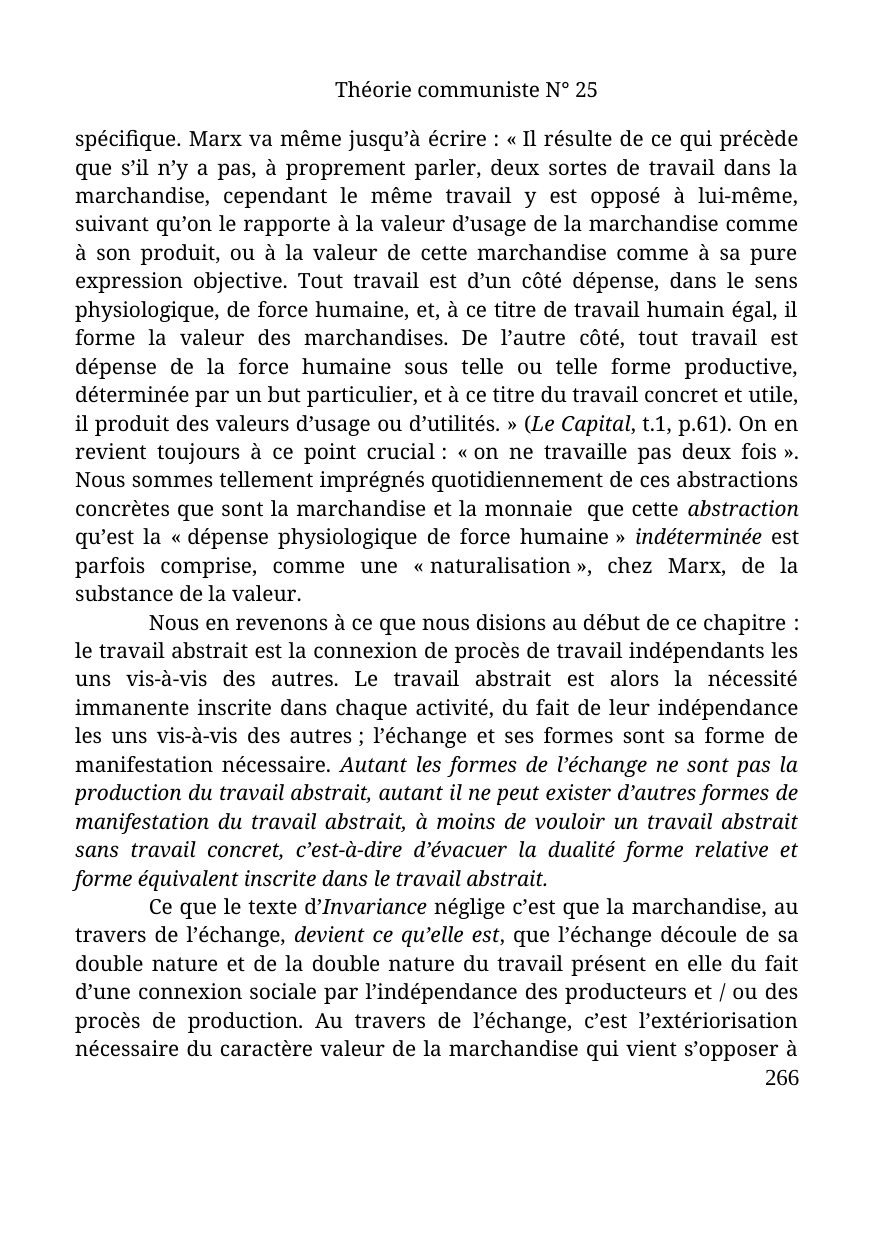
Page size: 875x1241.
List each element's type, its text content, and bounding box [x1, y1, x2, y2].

text Nous en revenons à ce que nous disions au début de ce chapitre : le travail abstrait est la connexion de procès de travail indépendants les uns vis-à-vis des autres. Le travail abstrait est alors la nécessité immanente inscrite dans chaque activité, du fait de leur indépendance les uns vis-à-vis des autres ; l’échange et ses formes sont sa forme de manifestation nécessaire. Autant les formes de l’échange ne sont pas la production du travail abstrait, autant il ne peut exister d’autres formes de manifestation du travail abstrait, à moins de vouloir un travail abstrait sans travail concret, c’est-à-dire d’évacuer la dualité forme relative et forme équivalent inscrite dans le travail abstrait. [75, 608, 799, 892]
text Ce que le texte d’Invariance néglige c’est que la marchandise, au travers de l’échange, devient ce qu’elle est, que l’échange découle de sa double nature et de la double nature du travail présent en elle du fait d’une connexion sociale par l’indépendance des producteurs et / ou des procès de production. Au travers de l’échange, c’est l’extériorisation nécessaire du caractère valeur de la marchandise qui vient s’opposer à [75, 892, 799, 1063]
text spécifique. Marx va même jusqu’à écrire : « Il résulte de ce qui précède que s’il n’y a pas, à proprement parler, deux sortes de travail dans la marchandise, cependant le même travail y est opposé à lui-même, suivant qu’on le rapporte à la valeur d’usage de la marchandise comme à son produit, ou à la valeur de cette marchandise comme à sa pure expression objective. Tout travail est d’un côté dépense, dans le sens physiologique, de force humaine, et, à ce titre de travail humain égal, il forme la valeur des marchandises. De l’autre côté, tout travail est dépense de la force humaine sous telle ou telle forme productive, déterminée par un but particulier, et à ce titre du travail concret et utile, il produit des valeurs d’usage ou d’utilités. » (Le Capital, t.1, p.61). On en revient toujours à ce point crucial : « on ne travaille pas deux fois ». Nous sommes tellement imprégnés quotidiennement de ces abstractions concrètes que sont la marchandise et la monnaie que cette abstraction qu’est la « dépense physiologique de force humaine » indéterminée est parfois comprise, comme une « naturalisation », chez Marx, de la substance de la valeur. [75, 124, 799, 608]
